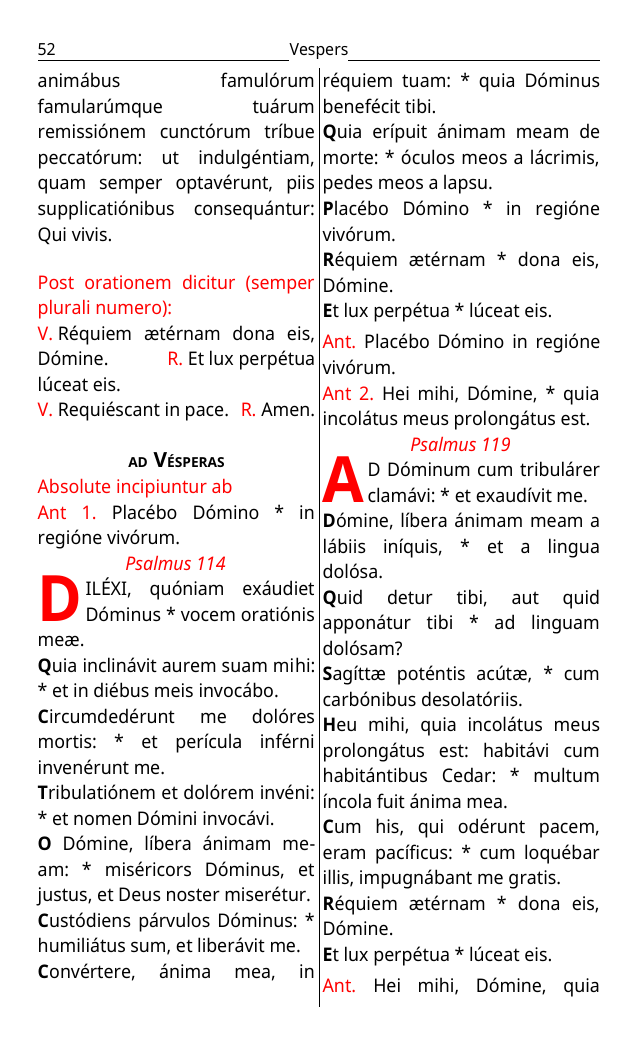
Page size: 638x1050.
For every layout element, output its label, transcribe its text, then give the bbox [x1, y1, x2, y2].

text O Dómine, líbera ánimam me­am: * miséricors Dóminus, et justus, et De­us noster miserétur. [37, 831, 315, 907]
text Réquiem ætérnam * dona eis, Dómine. [322, 246, 600, 297]
text Custódiens párvulos Dóminus: * humiliátus sum, et liberávit me. [37, 907, 315, 958]
text Heu mi­hi, quia incolátus me­us prolongátus est: habitávi cum habitántibus Cedar: * multum íncola fuit ánima mea. [322, 712, 600, 814]
text animábus famulórum famularúmque tuárum remissiónem cunctórum tríbue peccatórum: ut indulgéntiam, quam semper optavérunt, piis supplicatiónibus consequántur: Qui vivis. [37, 68, 315, 246]
text ad Vésperas [37, 445, 315, 473]
text AD Dóminum cum tribulárer clamávi: * et exaudívit me. Dómine, líbera ánimam me­am a lábiis iníquis, * et a lingua dolósa. [322, 456, 600, 584]
text Ant. Placébo Dómino in regióne vivórum. [322, 329, 600, 380]
text Tribulatiónem et dolórem invéni: * et nomen Dómini invocávi. [37, 780, 315, 831]
text Convértere, ánima mea, in [37, 958, 315, 984]
text Quia erípuit ánimam me­am de morte: * óculos meos a lácrimis, pedes meos a lapsu. [322, 119, 600, 195]
text Placébo Dómino * in regióne vivórum. [322, 195, 600, 246]
text Réquiem ætérnam * dona eis, Dómine. [322, 890, 600, 941]
text Ant. Hei mi­hi, Dómine, quia [322, 972, 600, 998]
text Quid detur ti­bi, aut quid apponátur ti­bi * ad linguam dolósam? [322, 584, 600, 661]
text Post orationem dicitur (semper plurali numero): [37, 269, 315, 320]
text Et lux perpétua * lúceat eis. [322, 297, 600, 323]
text réquiem tu­am: * quia Dóminus benefécit ti­bi. [322, 68, 600, 119]
text Cum his, qui odérunt pacem, eram pacíficus: * cum loquébar illis, impugnábant me gratis. [322, 814, 600, 890]
text Psalmus 114 [37, 550, 315, 576]
text V. Requiéscant in pace. R. Amen. [37, 397, 315, 422]
text Absolute incipiuntur ab [37, 473, 315, 499]
text DILÉXI, quóniam exáudiet Dóminus * vocem oratiónis meæ. Quia inclinávit aurem suam mi­hi: * et in diébus meis invocábo. [37, 576, 315, 703]
text Circumdedérunt me dolóres mortis: * et perícula inférni invenérunt me. [37, 703, 315, 780]
text Psalmus 119 [322, 431, 600, 456]
text Et lux perpétua * lúceat eis. [322, 941, 600, 967]
text Ant 1. Placébo Dómino * in regióne vivórum. [37, 499, 315, 550]
text V. Réquiem ætérnam dona eis, Dómine. R. Et lux perpétua lúceat eis. [37, 320, 315, 397]
text Sagíttæ poténtis acútæ, * cum carbónibus desolatóriis. [322, 661, 600, 712]
text Ant 2. Hei mi­hi, Dómine, * quia incolátus me­us prolongátus est. [322, 380, 600, 431]
